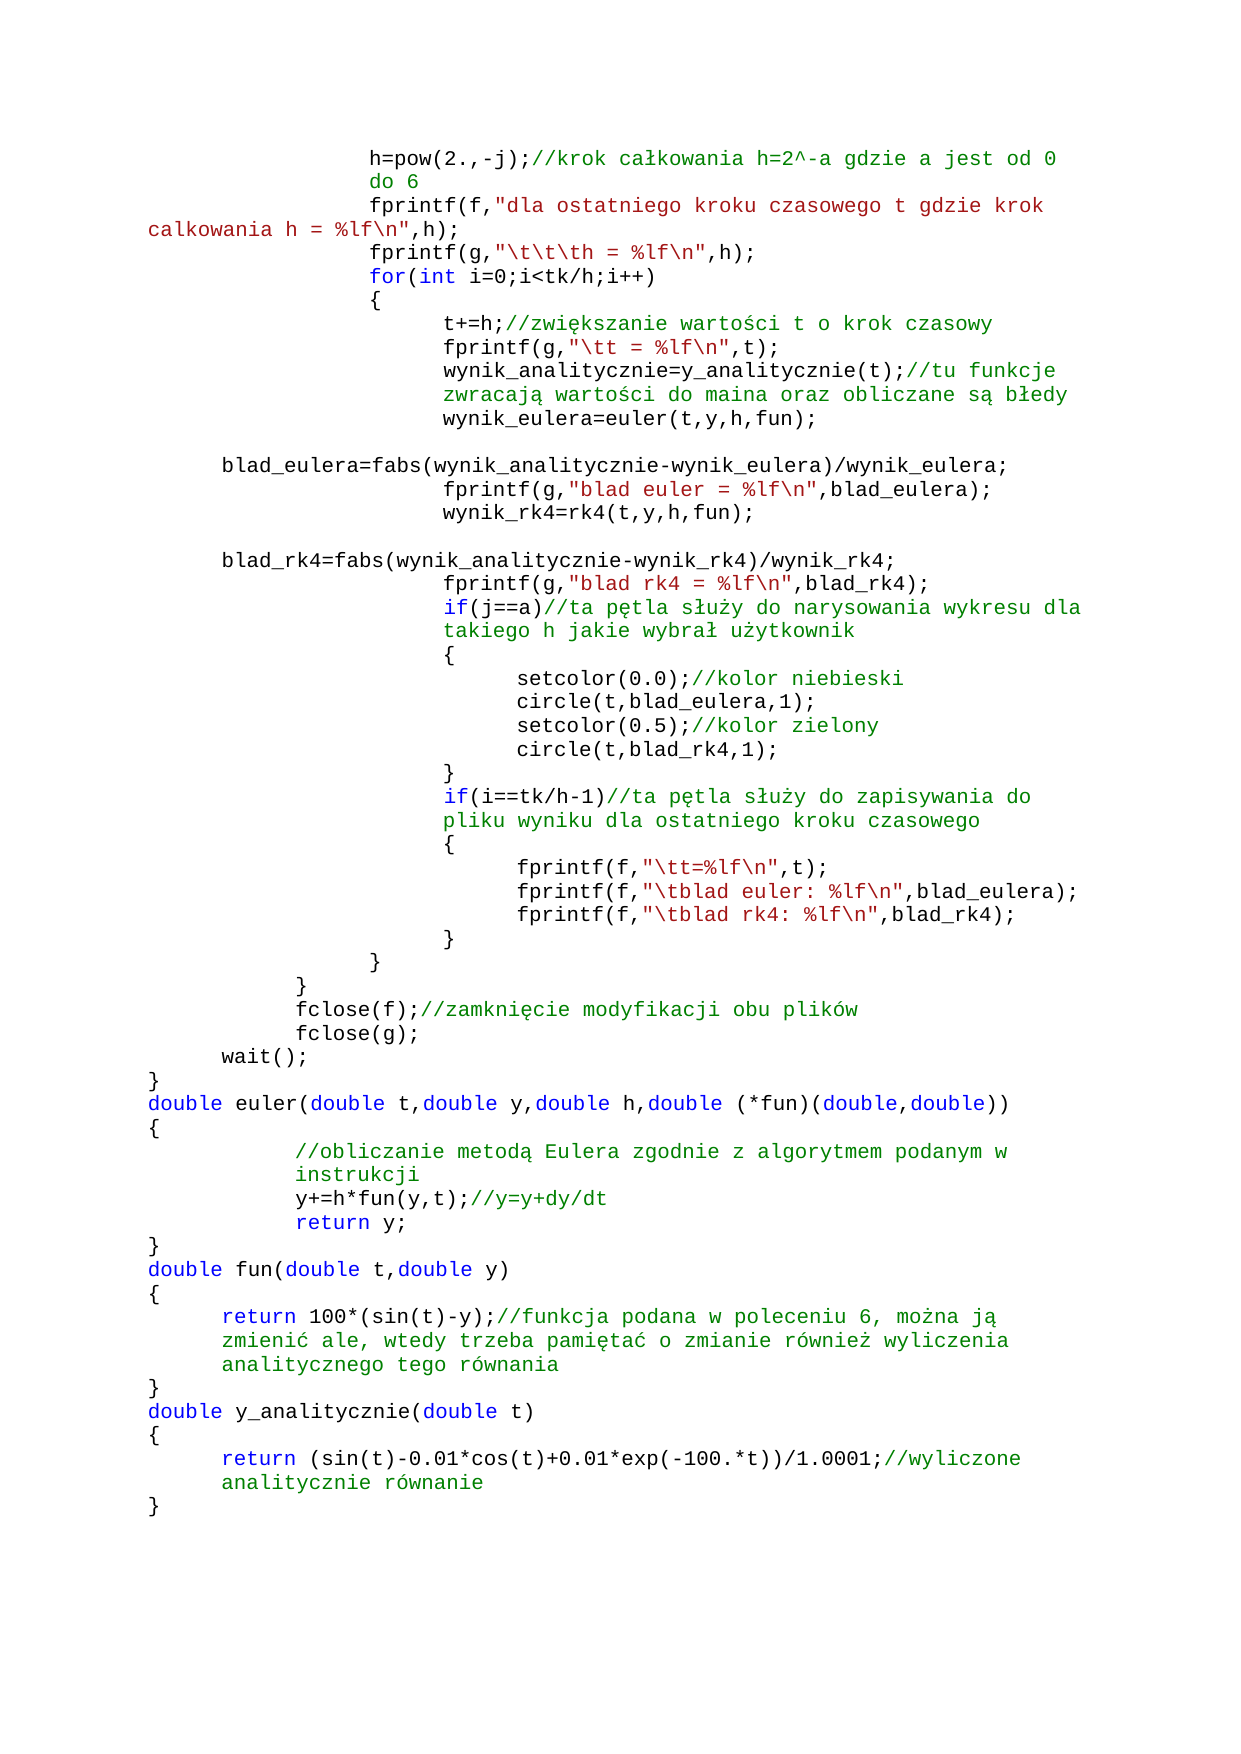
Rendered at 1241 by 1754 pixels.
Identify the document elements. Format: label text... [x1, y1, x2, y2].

text blad_rk4=fabs(wynik_analitycznie-wynik_rk4)/wynik_rk4; [148, 526, 1093, 573]
text t+=h;//zwiększanie wartości t o krok czasowy [148, 313, 1093, 337]
text { [148, 289, 1093, 313]
text for(int i=0;i<tk/h;i++) [148, 266, 1093, 289]
text fprintf(f,"\tblad rk4: %lf\n",blad_rk4); [148, 904, 1093, 928]
text { [148, 1424, 1093, 1448]
text if(j==a)//ta pętla służy do narysowania wykresu dla takiego h jakie wybrał użytkownik [443, 597, 1093, 644]
text fprintf(f,"dla ostatniego kroku czasowego t gdzie krok calkowania h = %lf\n",h); [148, 195, 1093, 242]
text } [148, 762, 1093, 786]
text wynik_eulera=euler(t,y,h,fun); [148, 408, 1093, 431]
text double y_analitycznie(double t) [148, 1401, 1093, 1424]
text double euler(double t,double y,double h,double (*fun)(double,double)) [148, 1093, 1093, 1117]
text fprintf(g,"\tt = %lf\n",t); [148, 337, 1093, 360]
text return (sin(t)-0.01*cos(t)+0.01*exp(-100.*t))/1.0001;//wyliczone analitycznie równanie [221, 1448, 1093, 1495]
text fprintf(g,"blad euler = %lf\n",blad_eulera); [148, 479, 1093, 502]
text blad_eulera=fabs(wynik_analitycznie-wynik_eulera)/wynik_eulera; [148, 431, 1093, 479]
text { [148, 833, 1093, 857]
text { [148, 1117, 1093, 1141]
text wynik_rk4=rk4(t,y,h,fun); [148, 502, 1093, 526]
text if(i==tk/h-1)//ta pętla służy do zapisywania do pliku wyniku dla ostatniego kroku czasowego [443, 786, 1093, 833]
text } [148, 975, 1093, 999]
text } [148, 928, 1093, 952]
text fclose(f);//zamknięcie modyfikacji obu plików [148, 999, 1093, 1022]
text wynik_analitycznie=y_analitycznie(t);//tu funkcje zwracają wartości do maina oraz obliczane są błedy [443, 360, 1093, 408]
text y+=h*fun(y,t);//y=y+dy/dt [148, 1188, 1093, 1212]
text //obliczanie metodą Eulera zgodnie z algorytmem podanym w instrukcji [294, 1141, 1093, 1188]
text fprintf(g,"blad rk4 = %lf\n",blad_rk4); [148, 573, 1093, 597]
text setcolor(0.5);//kolor zielony [148, 715, 1093, 739]
text fclose(g); [148, 1022, 1093, 1046]
text setcolor(0.0);//kolor niebieski [148, 668, 1093, 691]
text double fun(double t,double y) [148, 1259, 1093, 1283]
text { [148, 644, 1093, 668]
text wait(); [148, 1046, 1093, 1070]
text circle(t,blad_rk4,1); [148, 739, 1093, 762]
text fprintf(f,"\tt=%lf\n",t); [148, 857, 1093, 881]
text fprintf(g,"\t\t\th = %lf\n",h); [148, 242, 1093, 266]
text } [148, 952, 1093, 975]
text fprintf(f,"\tblad euler: %lf\n",blad_eulera); [148, 881, 1093, 904]
text } [148, 1235, 1093, 1259]
text } [148, 1495, 1093, 1519]
text } [148, 1377, 1093, 1401]
text h=pow(2.,-j);//krok całkowania h=2^-a gdzie a jest od 0 do 6 [369, 148, 1093, 195]
text } [148, 1070, 1093, 1093]
text return 100*(sin(t)-y);//funkcja podana w poleceniu 6, można ją zmienić ale, wtedy trzeba pamiętać o zmianie również wyliczenia analitycznego tego równania [221, 1306, 1093, 1377]
text circle(t,blad_eulera,1); [148, 691, 1093, 715]
text return y; [148, 1212, 1093, 1235]
text { [148, 1283, 1093, 1306]
